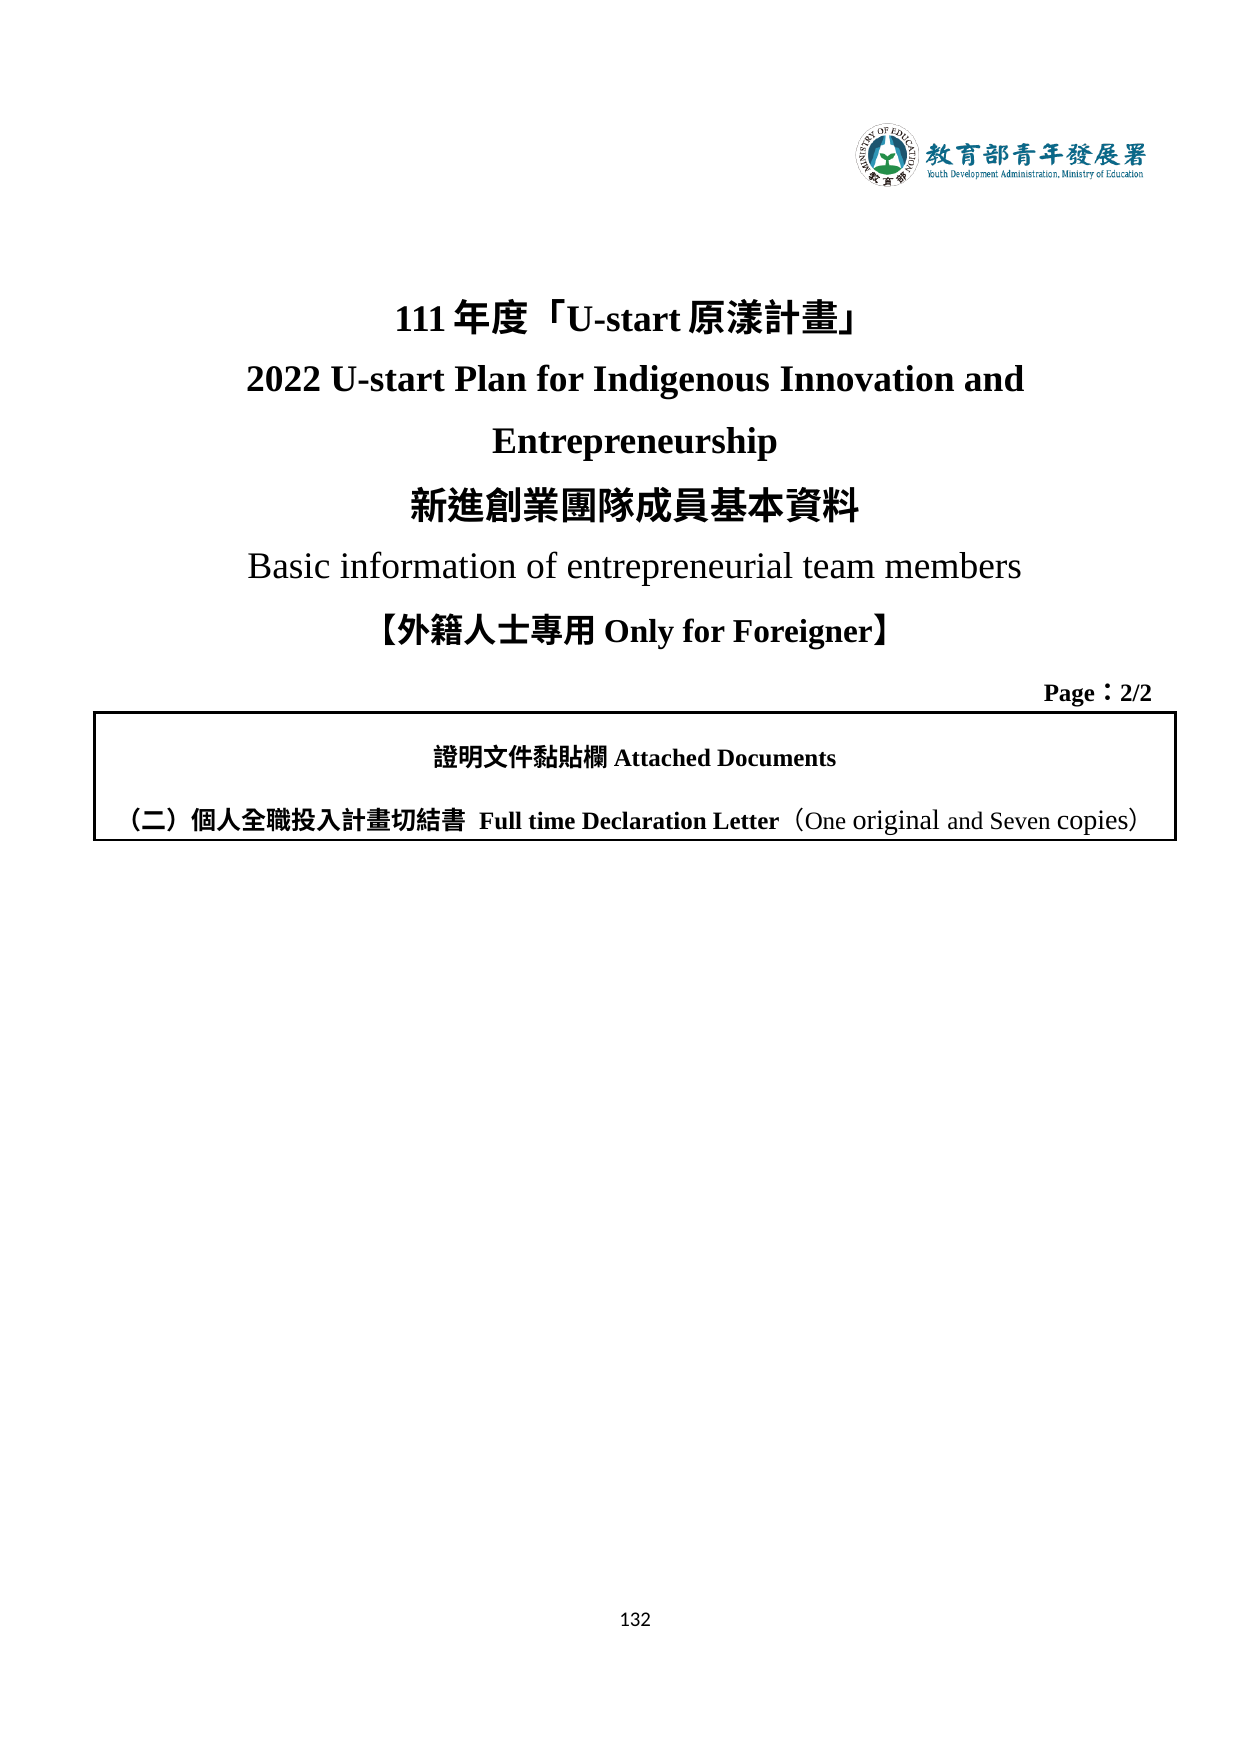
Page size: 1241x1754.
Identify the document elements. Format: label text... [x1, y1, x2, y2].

text 111年度「U-start原漾計畫」 [118, 274, 1152, 336]
text 2022 U-start Plan for Indigenous Innovation and Entrepreneurship [118, 336, 1152, 461]
text 【外籍人士專用Only for Foreigner】 [118, 586, 1152, 649]
text 新進創業團隊成員基本資料 [118, 461, 1152, 524]
text Basic information of entrepreneurial team members [118, 524, 1152, 586]
text Page：2/2 [118, 649, 1152, 711]
table_header 證明文件黏貼欄Attached Documents （二）個人全職投入計畫切結書 Full time Declaration Letter（One original and Seven copies） [96, 714, 1174, 839]
